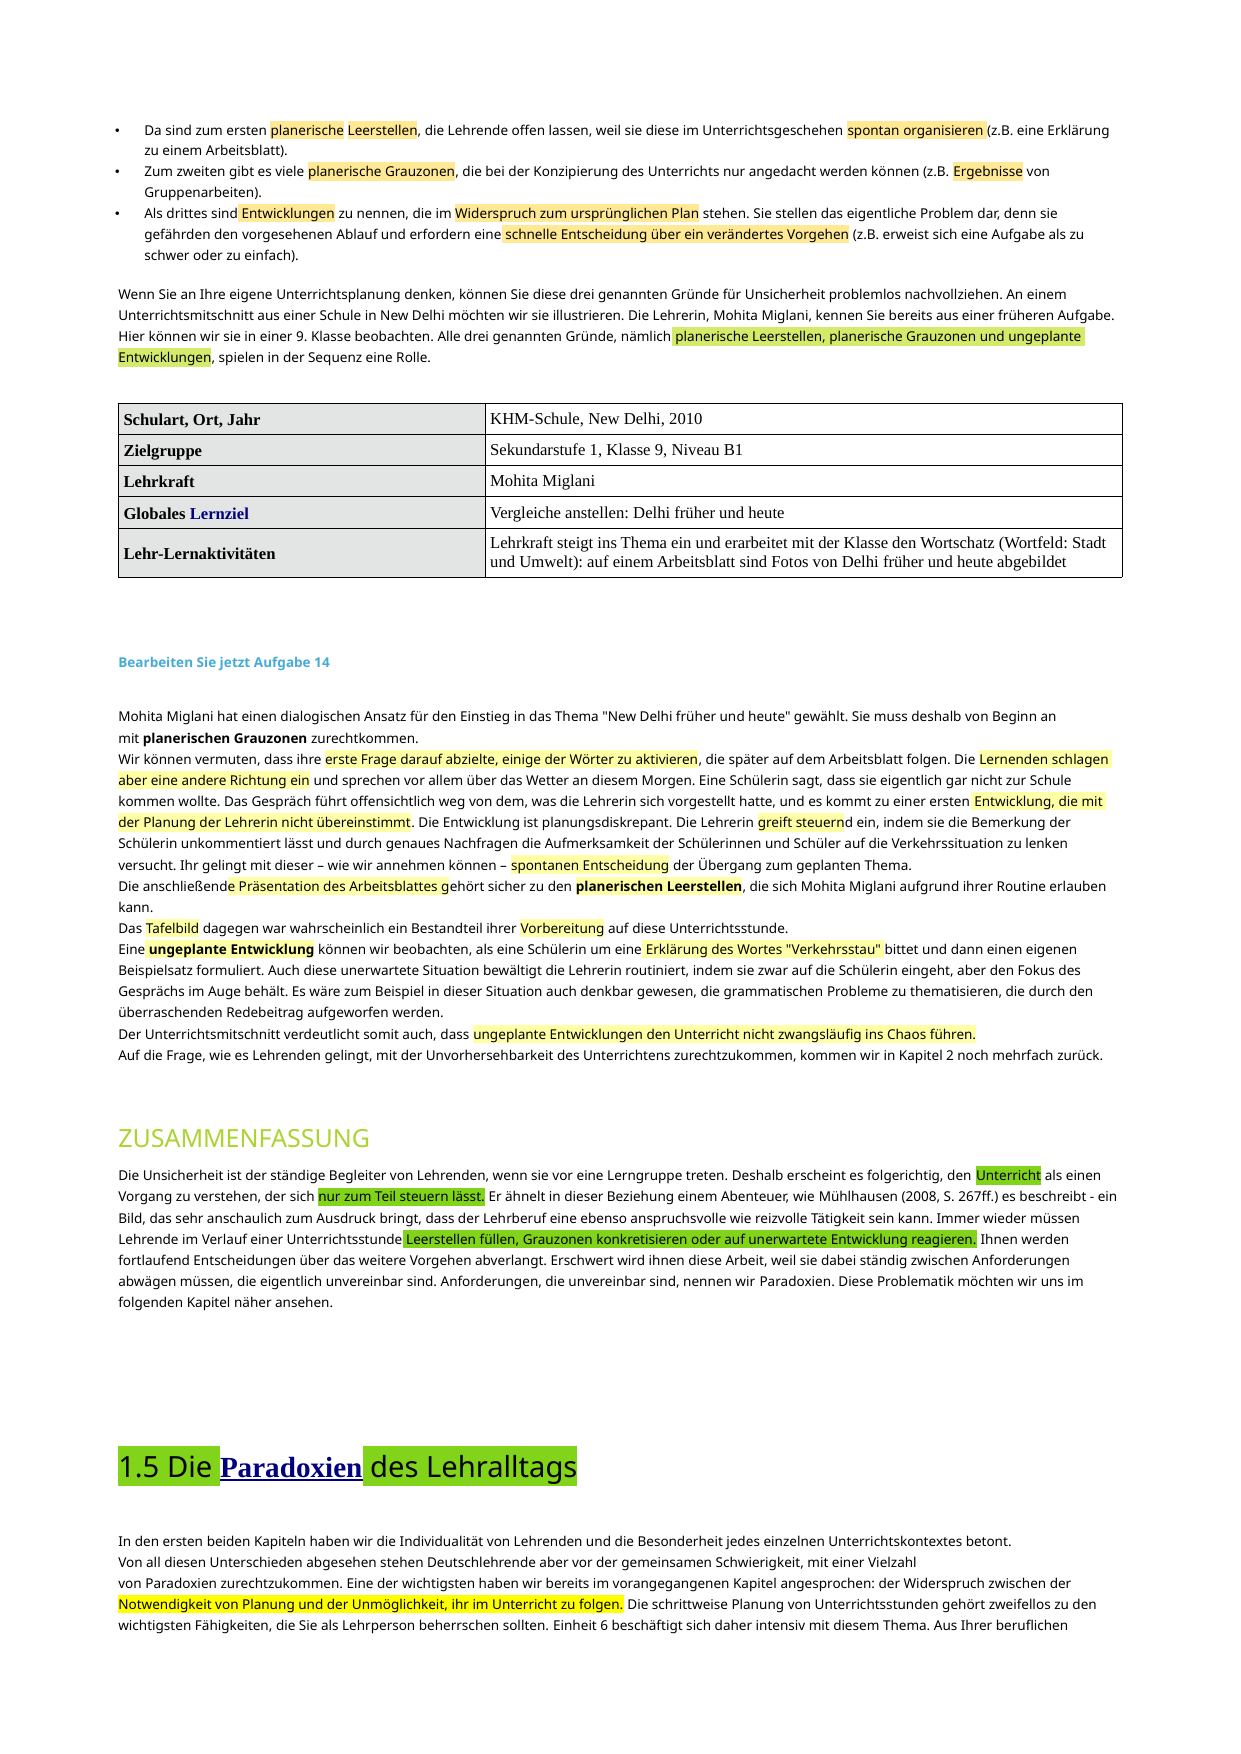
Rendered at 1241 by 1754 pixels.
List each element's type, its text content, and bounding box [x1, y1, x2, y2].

text Die anschließende Präsentation des Arbeitsblattes gehört sicher zu den planerischen Leerstellen, die sich Mohita Miglani aufgrund ihrer Routine erlauben kann. [118, 877, 1122, 916]
table_cell Lehrkraft steigt ins Thema ein und erarbeitet mit der Klasse den Wortschatz (Wortfeld: Stadt und Umwelt): auf einem Arbeitsblatt sind Fotos von Delhi früher und heute abgebildet [486, 529, 1122, 577]
text Mohita Miglani hat einen dialogischen Ansatz für den Einstieg in das Thema "New Delhi früher und heute" gewählt. Sie muss deshalb von Beginn an mit planerischen Grauzonen zurechtkommen. [118, 707, 1122, 747]
list Zum zweiten gibt es viele planerische Grauzonen, die bei der Konzipierung des Unterrichts nur angedacht werden können (z.B. Ergebnisse von Gruppenarbeiten). [118, 160, 1122, 201]
table_cell Zielgruppe [119, 435, 485, 465]
text Wir können vermuten, dass ihre erste Frage darauf abzielte, einige der Wörter zu aktivieren, die später auf dem Arbeitsblatt folgen. Die Lernenden schlagen aber eine andere Richtung ein und sprechen vor allem über das Wetter an diesem Morgen. Eine Schülerin sagt, dass sie eigentlich gar nicht zur Schule kommen wollte. Das Gespräch führt offensichtlich weg von dem, was die Lehrerin sich vorgestellt hatte, und es kommt zu einer ersten Entwicklung, die mit der Planung der Lehrerin nicht übereinstimmt. Die Entwicklung ist planungsdiskrepant. Die Lehrerin greift steuernd ein, indem sie die Bemerkung der Schülerin unkommentiert lässt und durch genaues Nachfragen die Aufmerksamkeit der Schülerinnen und Schüler auf die Verkehrssituation zu lenken versucht. Ihr gelingt mit dieser – wie wir annehmen können – spontanen Entscheidung der Übergang zum geplanten Thema. [118, 750, 1122, 874]
text Wenn Sie an Ihre eigene Unterrichtsplanung denken, können Sie diese drei genannten Gründe für Unsicherheit problemlos nachvollziehen. An einem Unterrichtsmitschnitt aus einer Schule in New Delhi möchten wir sie illustrieren. Die Lehrerin, Mohita Miglani, kennen Sie bereits aus einer früheren Aufgabe. Hier können wir sie in einer 9. Klasse beobachten. Alle drei genannten Gründe, nämlich planerische Leerstellen, planerische Grauzonen und ungeplante Entwicklungen, spielen in der Sequenz eine Rolle. [118, 285, 1122, 367]
text Das Tafelbild dagegen war wahrscheinlich ein Bestandteil ihrer Vorbereitung auf diese Unterrichtsstunde. [118, 919, 1122, 937]
text Der Unterrichtsmitschnitt verdeutlicht somit auch, dass ungeplante Entwicklungen den Unterricht nicht zwangsläufig ins Chaos führen. [118, 1024, 1122, 1043]
text Eine ungeplante Entwicklung können wir beobachten, als eine Schülerin um eine Erklärung des Wortes "Verkehrsstau" bittet und dann einen eigenen Beispielsatz formuliert. Auch diese unerwartete Situation bewältigt die Lehrerin routiniert, indem sie zwar auf die Schülerin eingeht, aber den Fokus des Gesprächs im Auge behält. Es wäre zum Beispiel in dieser Situation auch denkbar gewesen, die grammatischen Probleme zu thematisieren, die durch den überraschenden Redebeitrag aufgeworfen werden. [118, 940, 1122, 1022]
text In den ersten beiden Kapiteln haben wir die Individualität von Lehrenden und die Besonderheit jedes einzelnen Unterrichtskontextes betont. [118, 1532, 1122, 1550]
text Auf die Frage, wie es Lehrenden gelingt, mit der Unvorhersehbarkeit des Unterrichtens zurechtzukommen, kommen wir in Kapitel 2 noch mehrfach zurück. [118, 1046, 1122, 1064]
list Als drittes sind Entwicklungen zu nennen, die im Widerspruch zum ursprünglichen Plan stehen. Sie stellen das eigentliche Problem dar, denn sie gefährden den vorgesehenen Ablauf und erfordern eine schnelle Entscheidung über ein verändertes Vorgehen (z.B. erweist sich eine Aufgabe als zu schwer oder zu einfach). [118, 201, 1122, 264]
text Die Unsicherheit ist der ständige Begleiter von Lehrenden, wenn sie vor eine Lerngruppe treten. Deshalb erscheint es folgerichtig, den Unterricht als einen Vorgang zu verstehen, der sich nur zum Teil steuern lässt. Er ähnelt in dieser Beziehung einem Abenteuer, wie Mühlhausen (2008, S. 267ff.) es beschreibt - ein Bild, das sehr anschaulich zum Ausdruck bringt, dass der Lehrberuf eine ebenso anspruchsvolle wie reizvolle Tätigkeit sein kann. Immer wieder müssen Lehrende im Verlauf einer Unterrichtsstunde Leerstellen füllen, Grauzonen konkretisieren oder auf unerwartete Entwicklung reagieren. Ihnen werden fortlaufend Entscheidungen über das weitere Vorgehen abverlangt. Erschwert wird ihnen diese Arbeit, weil sie dabei ständig zwischen Anforderungen abwägen müssen, die eigentlich unvereinbar sind. Anforderungen, die unvereinbar sind, nennen wir Paradoxien. Diese Problematik möchten wir uns im folgenden Kapitel näher ansehen. [118, 1166, 1122, 1312]
table_cell Sekundarstufe 1, Klasse 9, Niveau B1 [486, 435, 1122, 465]
table_cell Vergleiche anstellen: Delhi früher und heute [486, 497, 1122, 528]
table_header KHM-Schule, New Delhi, 2010 [486, 404, 1122, 434]
list Da sind zum ersten planerische Leerstellen, die Lehrende offen lassen, weil sie diese im Unterrichtsgeschehen spontan organisieren (z.B. eine Erklärung zu einem Arbeitsblatt). [118, 118, 1122, 160]
table_header Schulart, Ort, Jahr [119, 404, 485, 434]
table_cell Globales Lernziel [119, 497, 485, 528]
subtitle 1.5 Die Paradoxien des Lehralltags [118, 1446, 1122, 1486]
text Von all diesen Unterschieden abgesehen stehen Deutschlehrende aber vor der gemeinsamen Schwierigkeit, mit einer Vielzahl von Paradoxien zurechtzukommen. Eine der wichtigsten haben wir bereits im vorangegangenen Kapitel angesprochen: der Widerspruch zwischen der Notwendigkeit von Planung und der Unmöglichkeit, ihr im Unterricht zu folgen. Die schrittweise Planung von Unterrichtsstunden gehört zweifellos zu den wichtigsten Fähigkeiten, die Sie als Lehrperson beherrschen sollten. Einheit 6 beschäftigt sich daher intensiv mit diesem Thema. Aus Ihrer beruflichen [118, 1553, 1122, 1635]
table_cell Lehrkraft [119, 466, 485, 496]
subtitle ZUSAMMENFASSUNG [118, 1121, 1122, 1155]
text Bearbeiten Sie jetzt Aufgabe 14 [118, 653, 1122, 672]
table_cell Mohita Miglani [486, 466, 1122, 496]
table_cell Lehr-Lernaktivitäten [119, 529, 485, 577]
